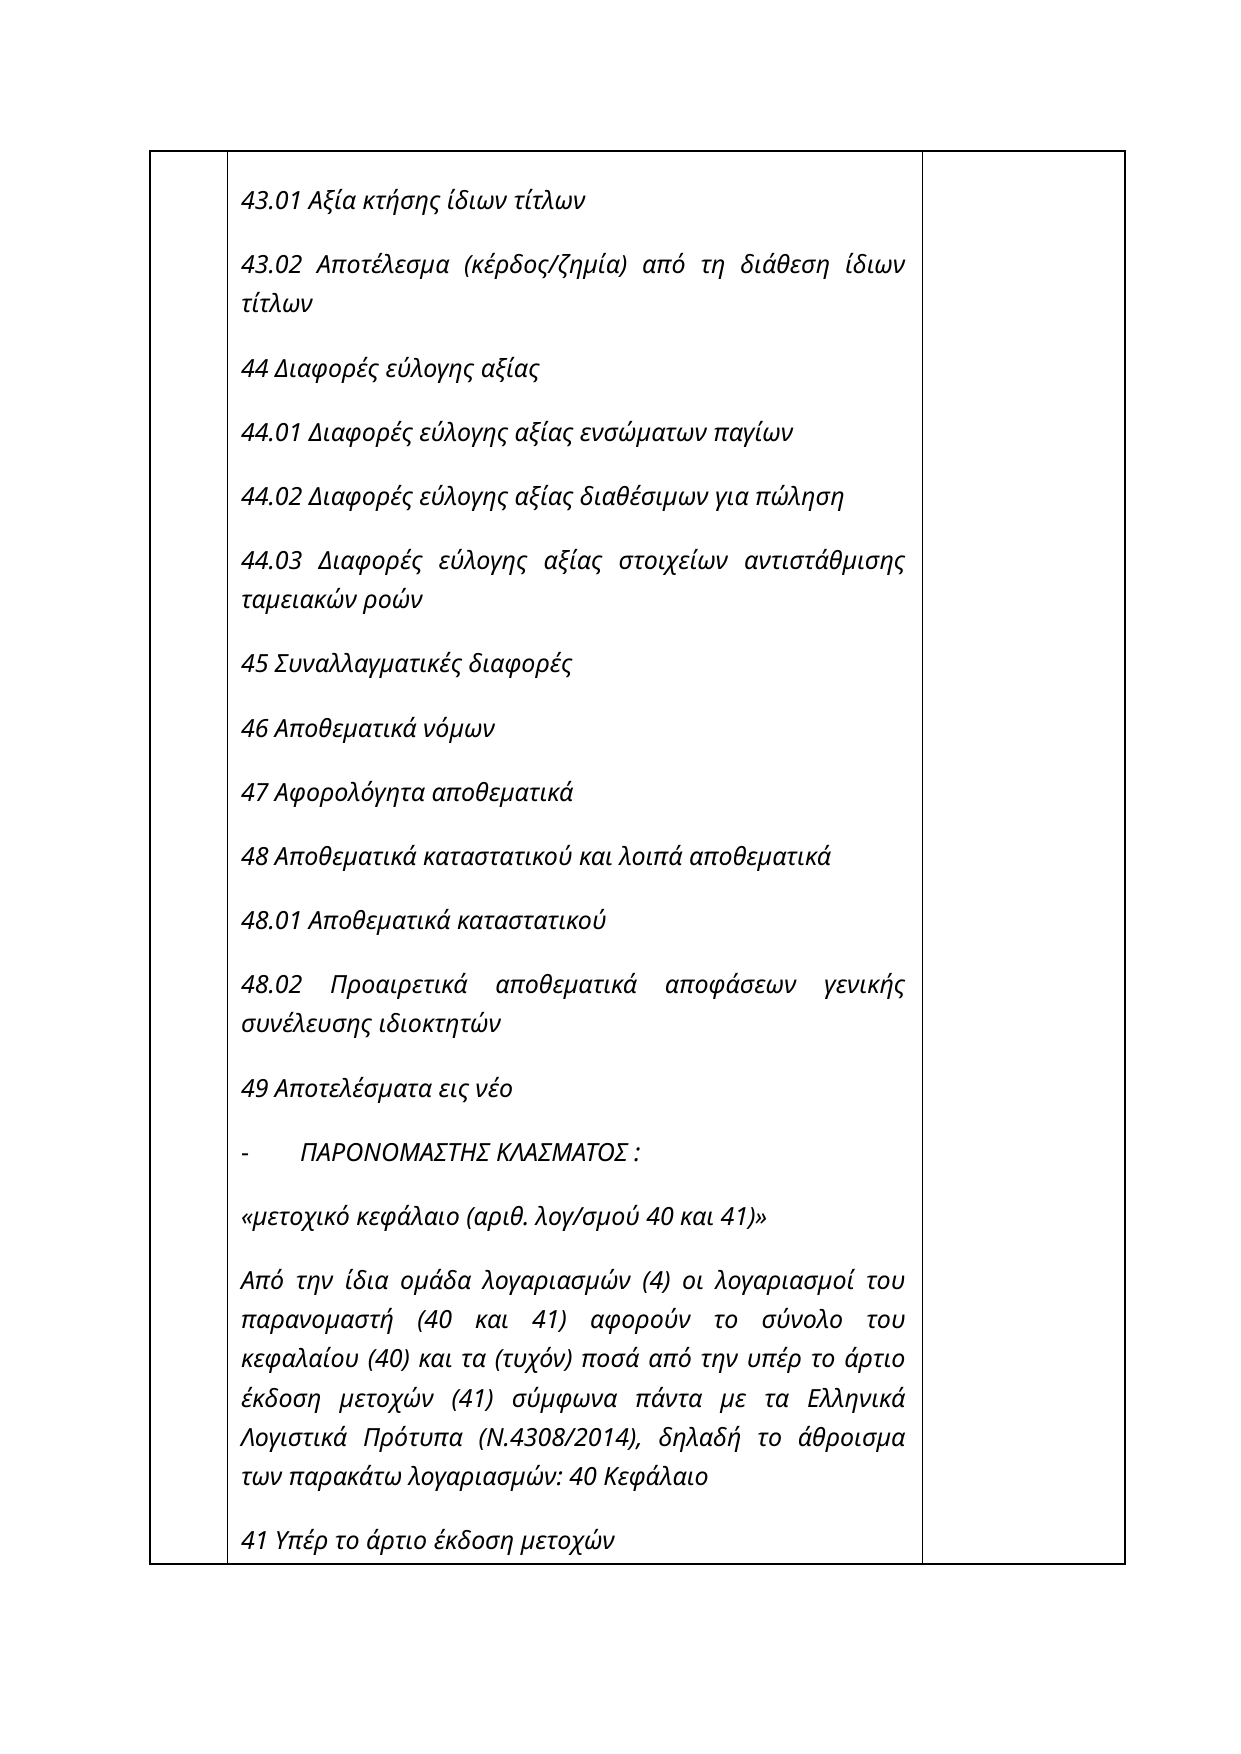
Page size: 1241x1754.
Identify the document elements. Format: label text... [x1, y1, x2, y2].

table_header [151, 152, 227, 1563]
table_header 43.01 Αξία κτήσης ίδιων τίτλων 43.02 Αποτέλεσμα (κέρδος/ζημία) από τη διάθεση ίδιων τίτλων 44 Διαφορές εύλογης αξίας 44.01 Διαφορές εύλογης αξίας ενσώματων παγίων 44.02 Διαφορές εύλογης αξίας διαθέσιμων για πώληση 44.03 Διαφορές εύλογης αξίας στοιχείων αντιστάθμισης ταμειακών ροών 45 Συναλλαγματικές διαφορές 46 Αποθεματικά νόμων 47 Αφορολόγητα αποθεματικά 48 Αποθεματικά καταστατικού και λοιπά αποθεματικά 48.01 Αποθεματικά καταστατικού 48.02 Προαιρετικά αποθεματικά αποφάσεων γενικής συνέλευσης ιδιοκτητών 49 Αποτελέσματα εις νέο - ΠΑΡΟΝΟΜΑΣΤΗΣ ΚΛΑΣΜΑΤΟΣ : «μετοχικό κεφάλαιο (αριθ. λογ/σμού 40 και 41)» Από την ίδια ομάδα λογαριασμών (4) οι λογαριασμοί του παρανομαστή (40 και 41) αφορούν το σύνολο του κεφαλαίου (40) και τα (τυχόν) ποσά από την υπέρ το άρτιο έκδοση μετοχών (41) σύμφωνα πάντα με τα Ελληνικά Λογιστικά Πρότυπα (Ν.4308/2014), δηλαδή το άθροισμα των παρακάτω λογαριασμών: 40 Κεφάλαιο 41 Υπέρ το άρτιο έκδοση μετοχών [228, 152, 922, 1563]
table_header [923, 152, 1124, 1563]
